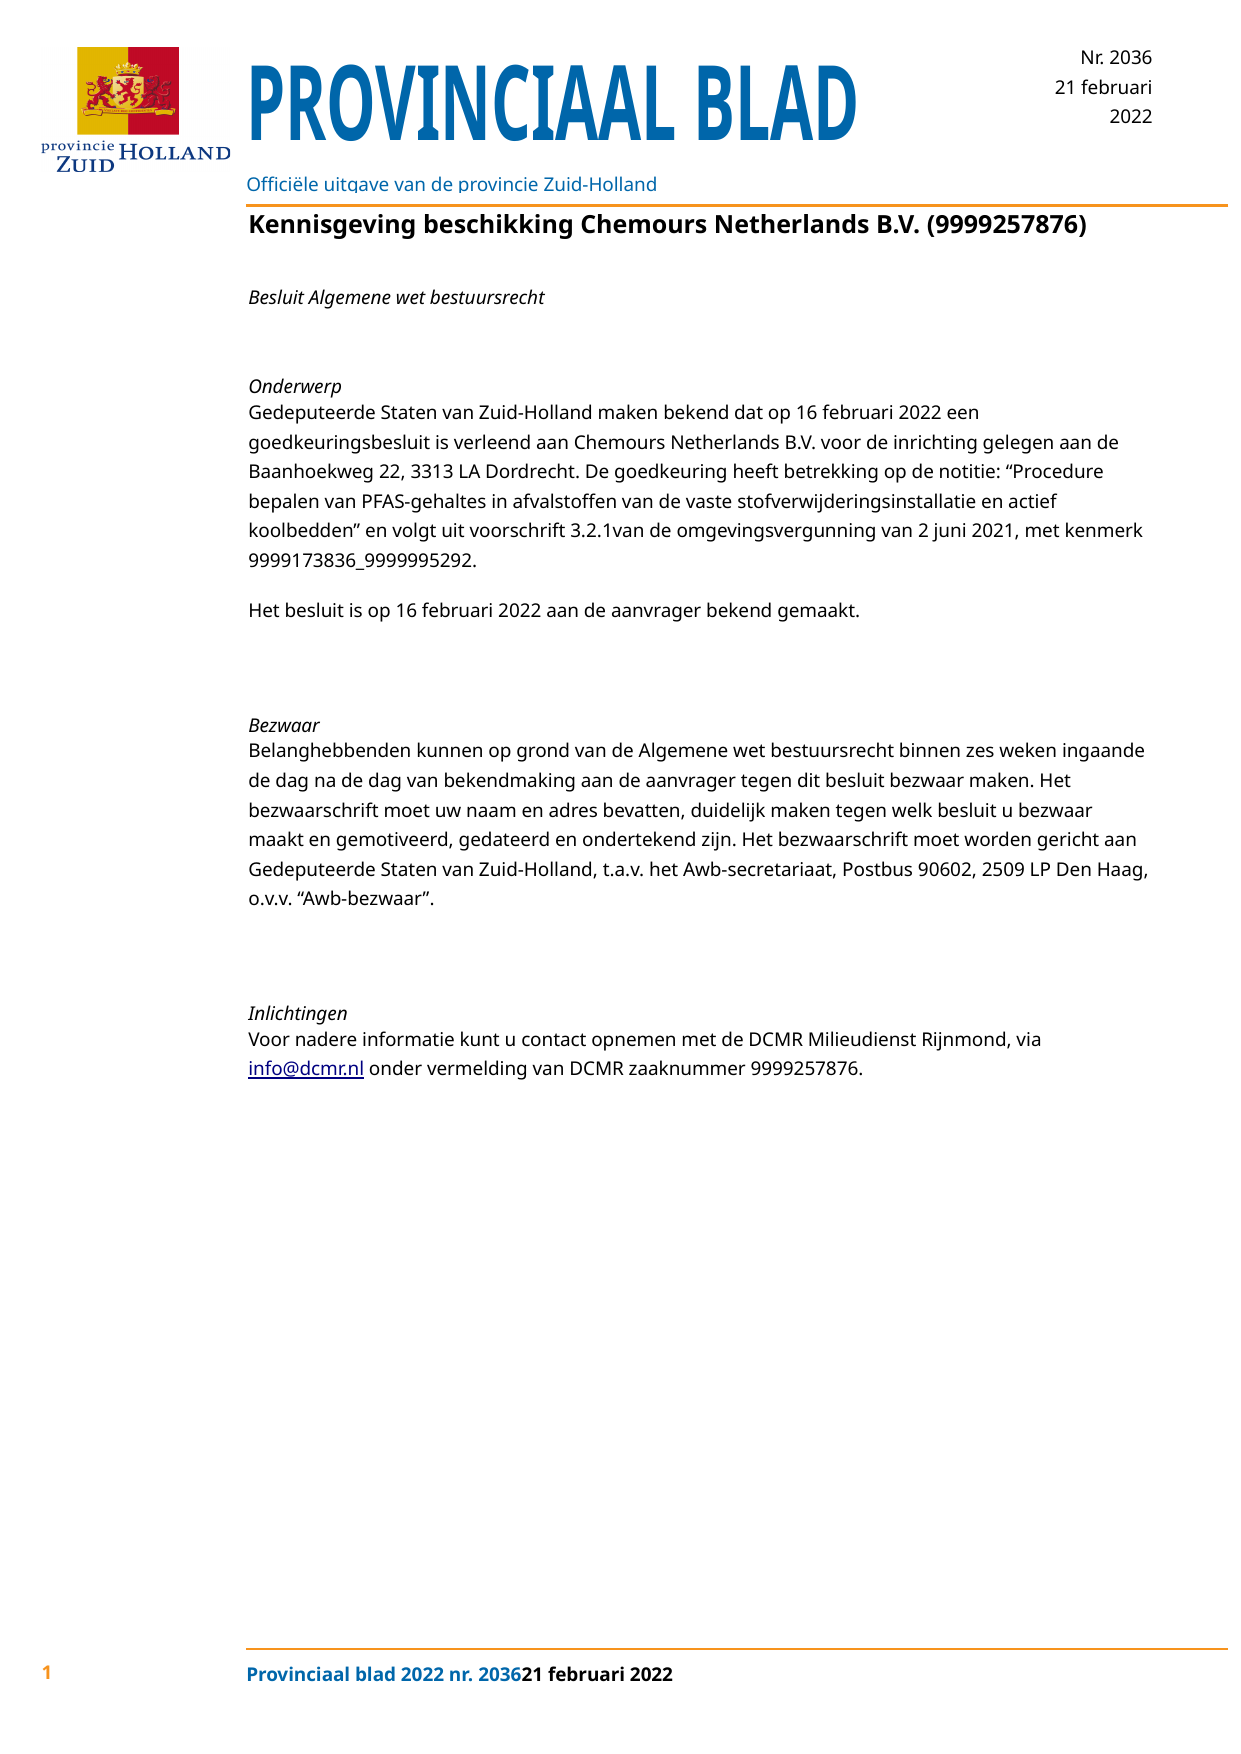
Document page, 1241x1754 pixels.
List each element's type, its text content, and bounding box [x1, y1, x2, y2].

text Gedeputeerde Staten van Zuid-Holland maken bekend dat op 16 februari 2022 een goedkeuringsbesluit is verleend aan Chemours Netherlands B.V. voor de inrichting gelegen aan de Baanhoekweg 22, 3313 LA Dordrecht. De goedkeuring heeft betrekking op de notitie: “Procedure bepalen van PFAS-gehaltes in afvalstoffen van de vaste stofverwijderingsinstallatie en actief koolbedden” en volgt uit voorschrift 3.2.1van de omgevingsvergunning van 2 juni 2021, met kenmerk 9999173836_9999995292. [248, 399, 1152, 573]
text Belanghebbenden kunnen op grond van de Algemene wet bestuursrecht binnen zes weken ingaande de dag na de dag van bekendmaking aan de aanvrager tegen dit besluit bezwaar maken. Het bezwaarschrift moet uw naam en adres bevatten, duidelijk maken tegen welk besluit u bezwaar maakt en gemotiveerd, gedateerd en ondertekend zijn. Het bezwaarschrift moet worden gericht aan Gedeputeerde Staten van Zuid-Holland, t.a.v. het Awb-secretariaat, Postbus 90602, 2509 LP Den Haag, o.v.v. “Awb-bezwaar”. [248, 738, 1152, 911]
text Voor nadere informatie kunt u contact opnemen met de DCMR Milieudienst Rijnmond, via info@dcmr.nl onder vermelding van DCMR zaaknummer 9999257876. [248, 1026, 1152, 1081]
text Kennisgeving beschikking Chemours Netherlands B.V. (9999257876) [248, 207, 1152, 241]
text Het besluit is op 16 februari 2022 aan de aanvrager bekend gemaakt. [248, 598, 1152, 623]
text Besluit Algemene wet bestuursrecht [248, 284, 1152, 309]
text Onderwerp [248, 373, 1152, 399]
picture [41, 47, 231, 172]
text Inlichtingen [248, 1000, 1152, 1026]
text Bezwaar [248, 712, 1152, 738]
